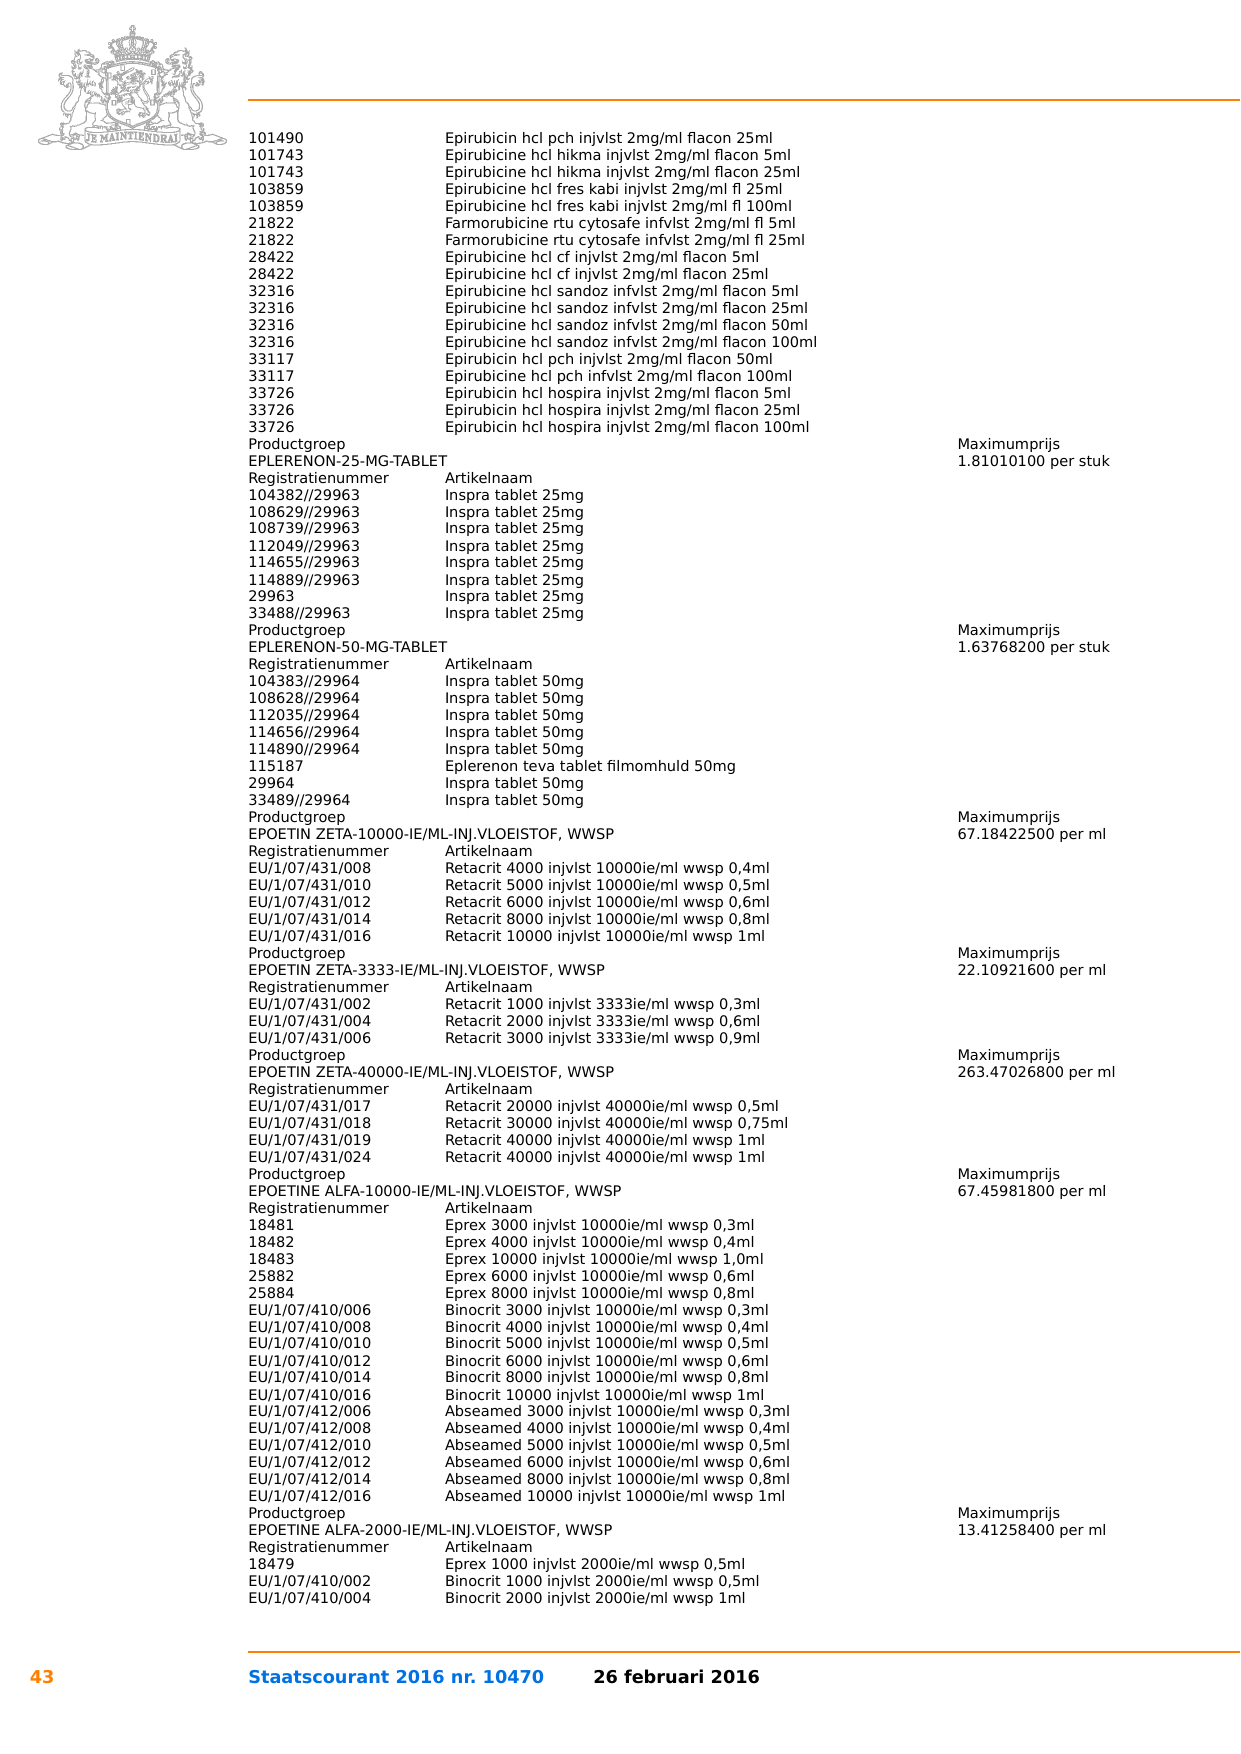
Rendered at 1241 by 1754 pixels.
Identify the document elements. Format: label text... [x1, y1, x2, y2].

table_cell [951, 1369, 1163, 1386]
table_cell Abseamed 3000 injvlst 10000ie/ml wwsp 0,3ml [439, 1403, 951, 1420]
table_cell [951, 792, 1163, 809]
table_cell 108629//29963 [248, 504, 439, 520]
table_cell [951, 1335, 1163, 1352]
table_cell 33726 [248, 385, 439, 402]
table_cell 18479 [248, 1556, 439, 1573]
table_cell Retacrit 20000 injvlst 40000ie/ml wwsp 0,5ml [439, 1098, 951, 1115]
table_cell [951, 1268, 1163, 1284]
table_cell 29964 [248, 775, 439, 792]
table_cell 25884 [248, 1285, 439, 1301]
table_cell 33726 [248, 402, 439, 418]
table_cell [951, 673, 1163, 690]
table_cell [951, 215, 1163, 232]
table_cell Inspra tablet 25mg [439, 554, 951, 571]
table_cell Retacrit 2000 injvlst 3333ie/ml wwsp 0,6ml [439, 1013, 951, 1030]
table_cell [951, 334, 1163, 351]
table_cell EU/1/07/410/008 [248, 1319, 439, 1335]
table_cell [951, 470, 1163, 486]
table_cell 103859 [248, 181, 439, 198]
table_cell Binocrit 1000 injvlst 2000ie/ml wwsp 0,5ml [439, 1573, 951, 1590]
table_cell Retacrit 3000 injvlst 3333ie/ml wwsp 0,9ml [439, 1030, 951, 1047]
table_cell [951, 996, 1163, 1013]
table_cell 33488//29963 [248, 605, 439, 622]
table_cell [951, 1454, 1163, 1471]
table_cell [951, 1200, 1163, 1217]
table_cell [951, 249, 1163, 266]
table_cell 33117 [248, 368, 439, 384]
table_cell 104383//29964 [248, 673, 439, 690]
table_cell Maximumprijs [951, 809, 1163, 826]
table_cell [951, 877, 1163, 894]
table_cell Maximumprijs [951, 436, 1163, 452]
table_cell Epirubicin hcl hospira injvlst 2mg/ml flacon 100ml [439, 419, 951, 436]
table_cell 13.41258400 per ml [951, 1522, 1163, 1539]
table_cell [951, 1013, 1163, 1030]
table_cell Retacrit 40000 injvlst 40000ie/ml wwsp 1ml [439, 1132, 951, 1149]
table_cell 263.47026800 per ml [951, 1064, 1163, 1081]
table_cell [951, 351, 1163, 368]
table_cell Productgroep [248, 1047, 439, 1064]
table_cell [951, 1420, 1163, 1437]
table_cell 114655//29963 [248, 554, 439, 571]
table_cell Inspra tablet 50mg [439, 707, 951, 724]
table_cell [951, 1234, 1163, 1251]
table_cell Eprex 10000 injvlst 10000ie/ml wwsp 1,0ml [439, 1251, 951, 1267]
table_cell 18482 [248, 1234, 439, 1251]
table_cell [951, 588, 1163, 605]
table_cell [951, 911, 1163, 928]
table_cell Maximumprijs [951, 1505, 1163, 1522]
table_cell [951, 554, 1163, 571]
table_cell [439, 1505, 951, 1522]
table_cell EU/1/07/410/002 [248, 1573, 439, 1590]
table_cell Binocrit 8000 injvlst 10000ie/ml wwsp 0,8ml [439, 1369, 951, 1386]
table_cell Maximumprijs [951, 1047, 1163, 1064]
table_cell [951, 147, 1163, 164]
table_cell [951, 232, 1163, 249]
table_cell EU/1/07/412/008 [248, 1420, 439, 1437]
table_cell 101743 [248, 164, 439, 181]
table_cell EU/1/07/410/006 [248, 1301, 439, 1318]
table_cell 33726 [248, 419, 439, 436]
table_cell EU/1/07/431/024 [248, 1149, 439, 1166]
table_cell [951, 1098, 1163, 1115]
table_cell Registratienummer [248, 470, 439, 486]
table_cell [951, 928, 1163, 945]
table_cell [951, 1301, 1163, 1318]
table_cell [439, 945, 951, 962]
table_cell Retacrit 8000 injvlst 10000ie/ml wwsp 0,8ml [439, 911, 951, 928]
table_cell 32316 [248, 317, 439, 334]
table_cell 101743 [248, 147, 439, 164]
table_cell Inspra tablet 25mg [439, 605, 951, 622]
table_cell [951, 283, 1163, 300]
table_cell Artikelnaam [439, 979, 951, 996]
table_cell Epirubicine hcl sandoz infvlst 2mg/ml flacon 5ml [439, 283, 951, 300]
table_cell EU/1/07/410/010 [248, 1335, 439, 1352]
table_cell [951, 656, 1163, 673]
table_cell Inspra tablet 50mg [439, 724, 951, 741]
table_cell EU/1/07/431/014 [248, 911, 439, 928]
table_cell Registratienummer [248, 1200, 439, 1217]
table_cell Binocrit 5000 injvlst 10000ie/ml wwsp 0,5ml [439, 1335, 951, 1352]
table_cell EU/1/07/431/004 [248, 1013, 439, 1030]
table_cell 28422 [248, 266, 439, 283]
table_cell [951, 300, 1163, 317]
table_cell Epirubicine hcl hikma injvlst 2mg/ml flacon 5ml [439, 147, 951, 164]
table_cell 32316 [248, 334, 439, 351]
table_cell Farmorubicine rtu cytosafe infvlst 2mg/ml fl 5ml [439, 215, 951, 232]
table_cell [951, 181, 1163, 198]
table_cell Epirubicine hcl fres kabi injvlst 2mg/ml fl 25ml [439, 181, 951, 198]
table_cell Inspra tablet 50mg [439, 741, 951, 758]
table_cell 1.81010100 per stuk [951, 453, 1163, 469]
table_cell EPOETIN ZETA-10000-IE/ML-INJ.VLOEISTOF, WWSP [248, 826, 951, 843]
table_cell Eprex 6000 injvlst 10000ie/ml wwsp 0,6ml [439, 1268, 951, 1284]
table_cell [951, 130, 1163, 147]
table_cell 21822 [248, 215, 439, 232]
table_cell Inspra tablet 25mg [439, 504, 951, 520]
table_cell [951, 538, 1163, 554]
table_cell [951, 419, 1163, 436]
table_cell Registratienummer [248, 979, 439, 996]
table_cell Productgroep [248, 622, 439, 639]
table_cell EU/1/07/412/012 [248, 1454, 439, 1471]
table_cell Artikelnaam [439, 1539, 951, 1556]
table_cell [951, 317, 1163, 334]
table_cell Binocrit 4000 injvlst 10000ie/ml wwsp 0,4ml [439, 1319, 951, 1335]
table_cell 1.63768200 per stuk [951, 639, 1163, 656]
table_cell Artikelnaam [439, 470, 951, 486]
table_cell 101490 [248, 130, 439, 147]
table_cell 112035//29964 [248, 707, 439, 724]
table_cell EU/1/07/431/010 [248, 877, 439, 894]
table_cell Eplerenon teva tablet filmomhuld 50mg [439, 758, 951, 775]
table_cell Binocrit 6000 injvlst 10000ie/ml wwsp 0,6ml [439, 1353, 951, 1369]
table_cell [951, 758, 1163, 775]
table_cell Eprex 8000 injvlst 10000ie/ml wwsp 0,8ml [439, 1285, 951, 1301]
table_cell Epirubicine hcl sandoz infvlst 2mg/ml flacon 25ml [439, 300, 951, 317]
table_cell [951, 1251, 1163, 1267]
table_cell Abseamed 8000 injvlst 10000ie/ml wwsp 0,8ml [439, 1471, 951, 1488]
table_cell [951, 979, 1163, 996]
table_cell [951, 385, 1163, 402]
table_cell EU/1/07/412/006 [248, 1403, 439, 1420]
table_cell 21822 [248, 232, 439, 249]
table_cell Inspra tablet 50mg [439, 792, 951, 809]
table_cell EU/1/07/431/006 [248, 1030, 439, 1047]
table_cell Inspra tablet 25mg [439, 588, 951, 605]
table_cell [951, 266, 1163, 283]
table_cell 32316 [248, 300, 439, 317]
table_cell Productgroep [248, 1505, 439, 1522]
table_cell EPLERENON-50-MG-TABLET [248, 639, 951, 656]
table_cell Epirubicine hcl sandoz infvlst 2mg/ml flacon 50ml [439, 317, 951, 334]
table_cell Abseamed 10000 injvlst 10000ie/ml wwsp 1ml [439, 1488, 951, 1505]
table_cell Inspra tablet 50mg [439, 775, 951, 792]
table_cell 115187 [248, 758, 439, 775]
table_cell [951, 860, 1163, 877]
table_cell [951, 775, 1163, 792]
table_cell [951, 605, 1163, 622]
table_cell Retacrit 6000 injvlst 10000ie/ml wwsp 0,6ml [439, 894, 951, 911]
table_cell EPOETINE ALFA-2000-IE/ML-INJ.VLOEISTOF, WWSP [248, 1522, 951, 1539]
table_cell [951, 571, 1163, 588]
table_cell [951, 486, 1163, 503]
table_cell [951, 1319, 1163, 1335]
table_cell Abseamed 4000 injvlst 10000ie/ml wwsp 0,4ml [439, 1420, 951, 1437]
table_cell Epirubicine hcl sandoz infvlst 2mg/ml flacon 100ml [439, 334, 951, 351]
table_cell EU/1/07/431/002 [248, 996, 439, 1013]
table_cell 114890//29964 [248, 741, 439, 758]
table_cell Artikelnaam [439, 656, 951, 673]
table_cell Inspra tablet 25mg [439, 486, 951, 503]
table_cell [951, 1556, 1163, 1573]
table_cell 104382//29963 [248, 486, 439, 503]
table_cell EPOETINE ALFA-10000-IE/ML-INJ.VLOEISTOF, WWSP [248, 1183, 951, 1199]
table_cell Farmorubicine rtu cytosafe infvlst 2mg/ml fl 25ml [439, 232, 951, 249]
table_cell Retacrit 1000 injvlst 3333ie/ml wwsp 0,3ml [439, 996, 951, 1013]
table_cell [951, 1217, 1163, 1233]
table_cell Inspra tablet 50mg [439, 673, 951, 690]
table_cell Eprex 3000 injvlst 10000ie/ml wwsp 0,3ml [439, 1217, 951, 1233]
table_cell [439, 1166, 951, 1183]
table_cell [951, 1403, 1163, 1420]
table_cell [951, 1471, 1163, 1488]
table_cell Binocrit 3000 injvlst 10000ie/ml wwsp 0,3ml [439, 1301, 951, 1318]
table_cell Epirubicine hcl cf injvlst 2mg/ml flacon 5ml [439, 249, 951, 266]
table_cell 114656//29964 [248, 724, 439, 741]
table_cell EU/1/07/431/017 [248, 1098, 439, 1115]
table_cell [439, 1047, 951, 1064]
table_cell [951, 1488, 1163, 1505]
table_cell Retacrit 40000 injvlst 40000ie/ml wwsp 1ml [439, 1149, 951, 1166]
table_cell EU/1/07/431/016 [248, 928, 439, 945]
table_cell Productgroep [248, 1166, 439, 1183]
table_cell [951, 724, 1163, 741]
table_cell 18483 [248, 1251, 439, 1267]
table_cell [951, 1115, 1163, 1132]
table_cell 18481 [248, 1217, 439, 1233]
table_cell EU/1/07/410/004 [248, 1590, 439, 1607]
table_cell Eprex 1000 injvlst 2000ie/ml wwsp 0,5ml [439, 1556, 951, 1573]
table_cell Epirubicine hcl pch infvlst 2mg/ml flacon 100ml [439, 368, 951, 384]
table_cell EPOETIN ZETA-40000-IE/ML-INJ.VLOEISTOF, WWSP [248, 1064, 951, 1081]
table_cell 112049//29963 [248, 538, 439, 554]
table_cell [951, 1573, 1163, 1590]
table_cell [951, 1590, 1163, 1607]
table_cell Retacrit 30000 injvlst 40000ie/ml wwsp 0,75ml [439, 1115, 951, 1132]
table_cell [951, 402, 1163, 418]
table_cell [951, 520, 1163, 537]
table_cell [951, 164, 1163, 181]
table_cell Epirubicine hcl hikma injvlst 2mg/ml flacon 25ml [439, 164, 951, 181]
table_cell Productgroep [248, 945, 439, 962]
table_cell Epirubicin hcl hospira injvlst 2mg/ml flacon 5ml [439, 385, 951, 402]
table_cell [951, 1285, 1163, 1301]
table_cell EU/1/07/412/010 [248, 1437, 439, 1454]
table_cell Registratienummer [248, 1539, 439, 1556]
table_cell 33489//29964 [248, 792, 439, 809]
table_cell 28422 [248, 249, 439, 266]
table_cell EU/1/07/410/014 [248, 1369, 439, 1386]
table_cell 25882 [248, 1268, 439, 1284]
table_cell Inspra tablet 25mg [439, 538, 951, 554]
table_cell Artikelnaam [439, 1200, 951, 1217]
table_cell [951, 198, 1163, 215]
table_cell Epirubicine hcl cf injvlst 2mg/ml flacon 25ml [439, 266, 951, 283]
table_cell Binocrit 10000 injvlst 10000ie/ml wwsp 1ml [439, 1386, 951, 1403]
table_cell Binocrit 2000 injvlst 2000ie/ml wwsp 1ml [439, 1590, 951, 1607]
table_cell [951, 1081, 1163, 1098]
table_cell EU/1/07/431/019 [248, 1132, 439, 1149]
table_cell EU/1/07/412/014 [248, 1471, 439, 1488]
table_cell Registratienummer [248, 1081, 439, 1098]
table_cell [951, 504, 1163, 520]
table_cell Registratienummer [248, 843, 439, 860]
table_cell [951, 894, 1163, 911]
table_cell EPLERENON-25-MG-TABLET [248, 453, 951, 469]
table_cell [951, 707, 1163, 724]
table_cell Maximumprijs [951, 945, 1163, 962]
table_cell Retacrit 5000 injvlst 10000ie/ml wwsp 0,5ml [439, 877, 951, 894]
table_cell EU/1/07/431/008 [248, 860, 439, 877]
table_cell 108628//29964 [248, 690, 439, 707]
table_cell Artikelnaam [439, 1081, 951, 1098]
table_cell Maximumprijs [951, 622, 1163, 639]
table_cell Inspra tablet 50mg [439, 690, 951, 707]
table_cell [951, 368, 1163, 384]
table_cell [951, 690, 1163, 707]
table_cell 29963 [248, 588, 439, 605]
table_cell [951, 1386, 1163, 1403]
table_cell EU/1/07/431/018 [248, 1115, 439, 1132]
picture [38, 25, 227, 150]
table_cell Productgroep [248, 436, 439, 452]
table_cell [951, 1030, 1163, 1047]
table_cell [439, 622, 951, 639]
table_cell [951, 1149, 1163, 1166]
table_cell 32316 [248, 283, 439, 300]
table_cell 22.10921600 per ml [951, 962, 1163, 979]
table_cell [951, 1539, 1163, 1556]
table_cell Epirubicin hcl pch injvlst 2mg/ml flacon 50ml [439, 351, 951, 368]
table_cell [951, 1437, 1163, 1454]
table_cell Abseamed 6000 injvlst 10000ie/ml wwsp 0,6ml [439, 1454, 951, 1471]
table_cell 67.45981800 per ml [951, 1183, 1163, 1199]
table_cell Epirubicine hcl fres kabi injvlst 2mg/ml fl 100ml [439, 198, 951, 215]
table_cell Maximumprijs [951, 1166, 1163, 1183]
table_cell Abseamed 5000 injvlst 10000ie/ml wwsp 0,5ml [439, 1437, 951, 1454]
table_cell 33117 [248, 351, 439, 368]
table_cell 67.18422500 per ml [951, 826, 1163, 843]
table_cell [951, 1132, 1163, 1149]
table_cell Inspra tablet 25mg [439, 571, 951, 588]
table_cell 103859 [248, 198, 439, 215]
table_cell Eprex 4000 injvlst 10000ie/ml wwsp 0,4ml [439, 1234, 951, 1251]
table_cell 108739//29963 [248, 520, 439, 537]
table_cell Registratienummer [248, 656, 439, 673]
table_cell Retacrit 4000 injvlst 10000ie/ml wwsp 0,4ml [439, 860, 951, 877]
table_cell Epirubicin hcl hospira injvlst 2mg/ml flacon 25ml [439, 402, 951, 418]
table_cell Epirubicin hcl pch injvlst 2mg/ml flacon 25ml [439, 130, 951, 147]
table_cell EU/1/07/410/016 [248, 1386, 439, 1403]
table_cell [951, 843, 1163, 860]
table_cell EU/1/07/410/012 [248, 1353, 439, 1369]
table_cell [439, 436, 951, 452]
table_cell EPOETIN ZETA-3333-IE/ML-INJ.VLOEISTOF, WWSP [248, 962, 951, 979]
table_cell [439, 809, 951, 826]
table_cell [951, 1353, 1163, 1369]
table_cell [951, 741, 1163, 758]
table_cell EU/1/07/412/016 [248, 1488, 439, 1505]
table_cell Retacrit 10000 injvlst 10000ie/ml wwsp 1ml [439, 928, 951, 945]
table_cell Artikelnaam [439, 843, 951, 860]
table_cell 114889//29963 [248, 571, 439, 588]
table_cell Inspra tablet 25mg [439, 520, 951, 537]
table_cell EU/1/07/431/012 [248, 894, 439, 911]
table_cell Productgroep [248, 809, 439, 826]
